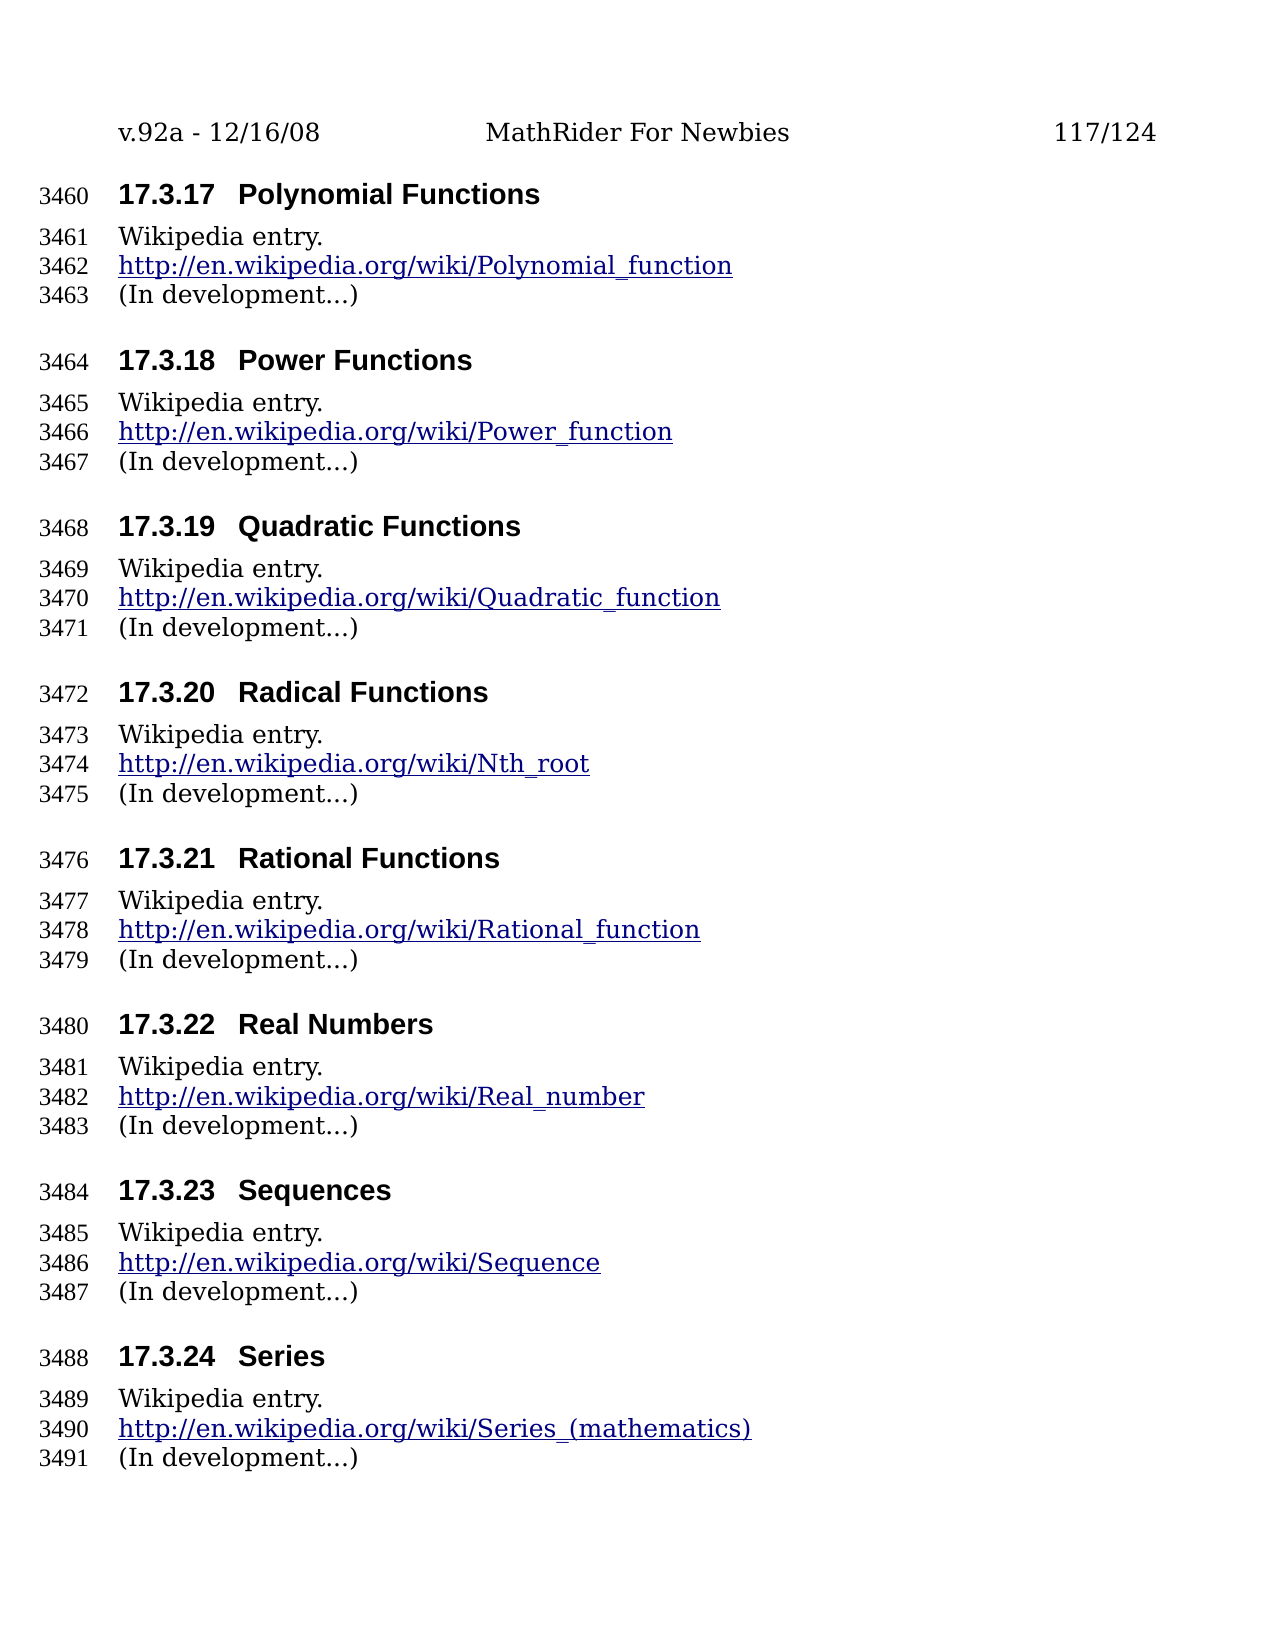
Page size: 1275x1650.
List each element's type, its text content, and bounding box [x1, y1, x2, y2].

subtitle Quadratic Functions [118, 509, 1157, 542]
text http://en.wikipedia.org/wiki/Quadratic_function [118, 583, 1157, 613]
text (In development...) [118, 779, 1157, 808]
text (In development...) [118, 1277, 1157, 1306]
text (In development...) [118, 1111, 1157, 1140]
text Wikipedia entry. [118, 1218, 1157, 1248]
text Wikipedia entry. [118, 886, 1157, 916]
text (In development...) [118, 281, 1157, 310]
text http://en.wikipedia.org/wiki/Nth_root [118, 749, 1157, 779]
subtitle Rational Functions [118, 841, 1157, 874]
subtitle Sequences [118, 1173, 1157, 1207]
text Wikipedia entry. [118, 554, 1157, 583]
text http://en.wikipedia.org/wiki/Rational_function [118, 916, 1157, 945]
text Wikipedia entry. [118, 720, 1157, 749]
subtitle Real Numbers [118, 1007, 1157, 1041]
subtitle Series [118, 1339, 1157, 1373]
text (In development...) [118, 945, 1157, 974]
text Wikipedia entry. [118, 1384, 1157, 1414]
subtitle Power Functions [118, 343, 1157, 376]
text http://en.wikipedia.org/wiki/Power_function [118, 417, 1157, 447]
text http://en.wikipedia.org/wiki/Real_number [118, 1082, 1157, 1111]
text (In development...) [118, 1443, 1157, 1472]
text Wikipedia entry. [118, 1052, 1157, 1082]
text http://en.wikipedia.org/wiki/Series_(mathematics) [118, 1414, 1157, 1443]
text (In development...) [118, 447, 1157, 476]
text http://en.wikipedia.org/wiki/Polynomial_function [118, 251, 1157, 281]
text Wikipedia entry. [118, 388, 1157, 417]
subtitle Polynomial Functions [118, 177, 1157, 210]
text Wikipedia entry. [118, 222, 1157, 251]
text (In development...) [118, 613, 1157, 642]
text http://en.wikipedia.org/wiki/Sequence [118, 1248, 1157, 1277]
subtitle Radical Functions [118, 675, 1157, 708]
